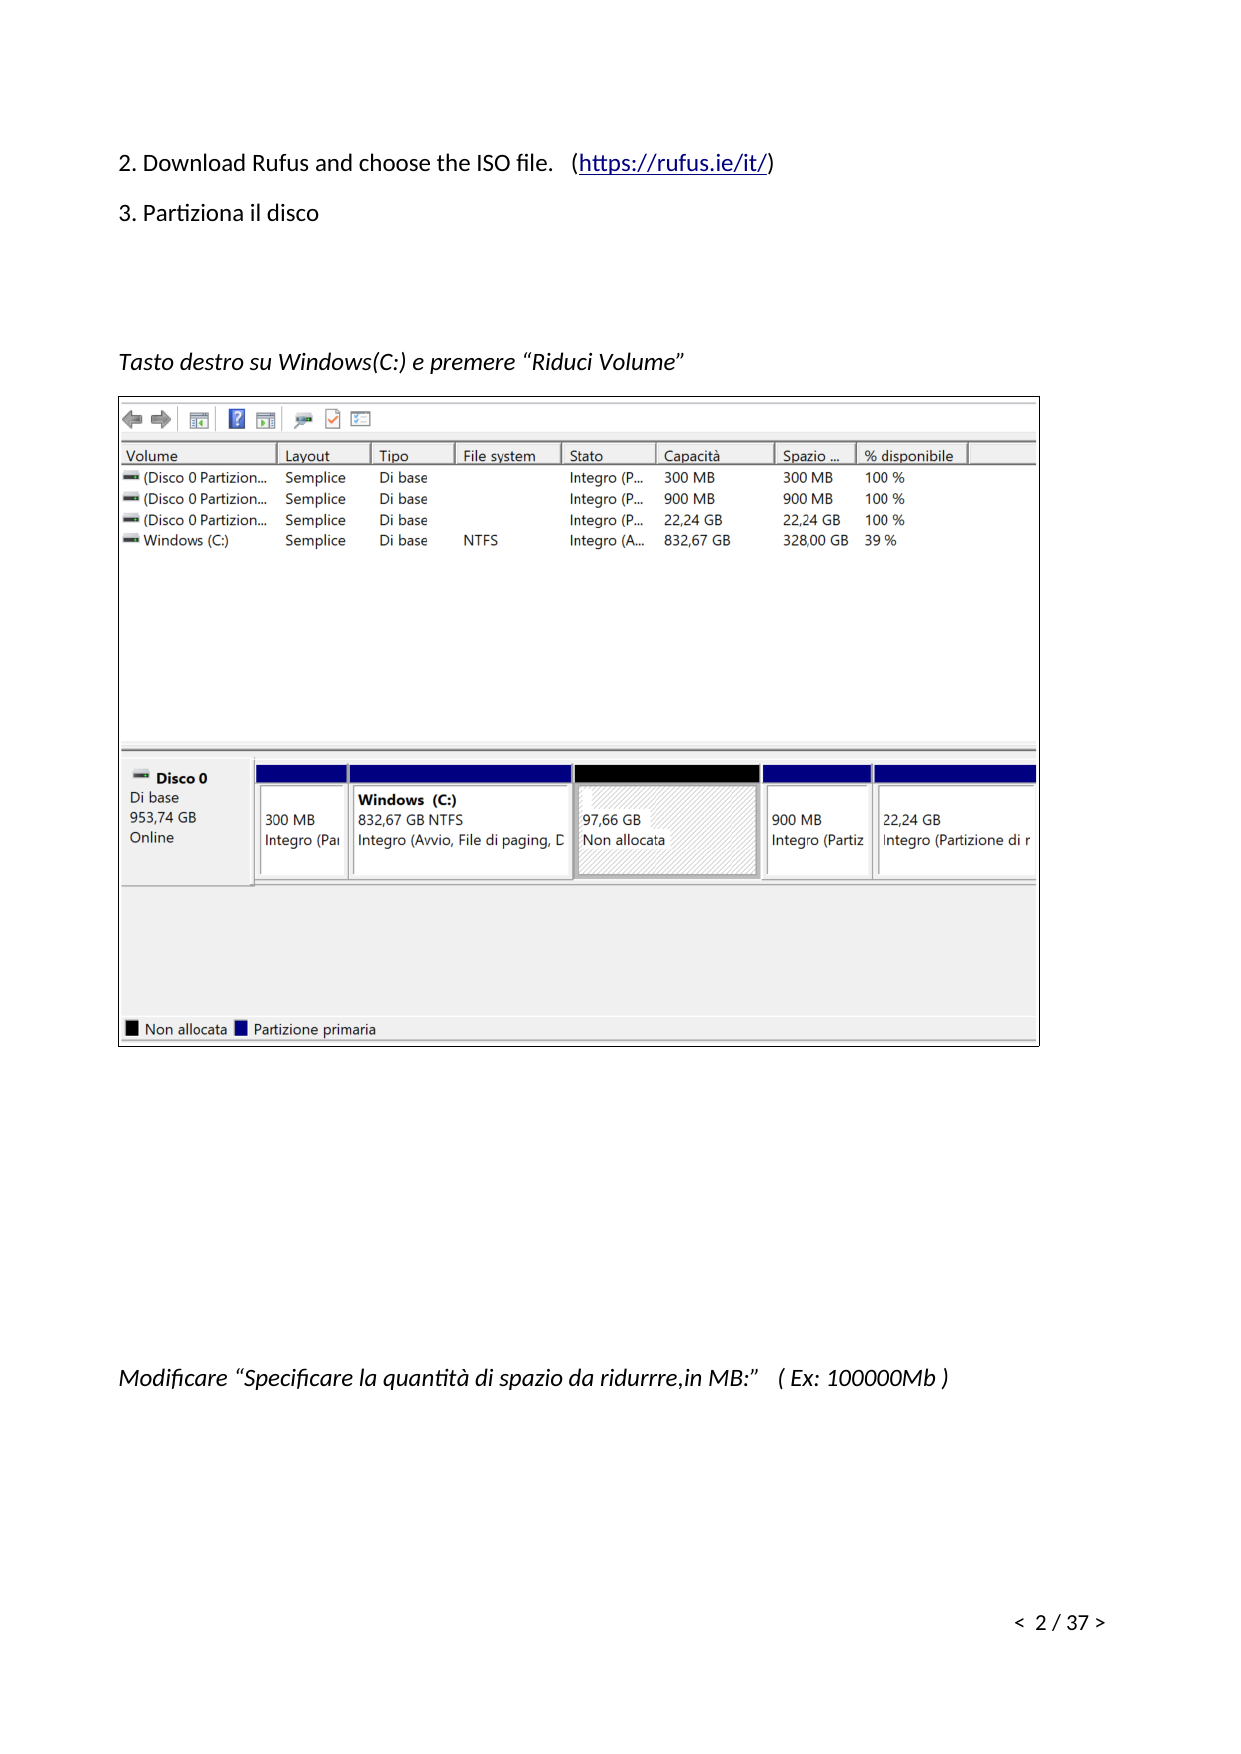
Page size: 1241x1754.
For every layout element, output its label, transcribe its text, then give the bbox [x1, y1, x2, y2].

text Modificare “Specificare la quantità di spazio da ridurrre,in MB:” ( Ex: 100000Mb ) [118, 1362, 1122, 1393]
text 3. Partiziona il disco [118, 197, 1122, 228]
text 2. Download Rufus and choose the ISO file. (https://rufus.ie/it/) [118, 148, 1122, 178]
text Tasto destro su Windows(C:) e premere “Riduci Volume” [118, 346, 1122, 376]
picture [121, 398, 1037, 1043]
